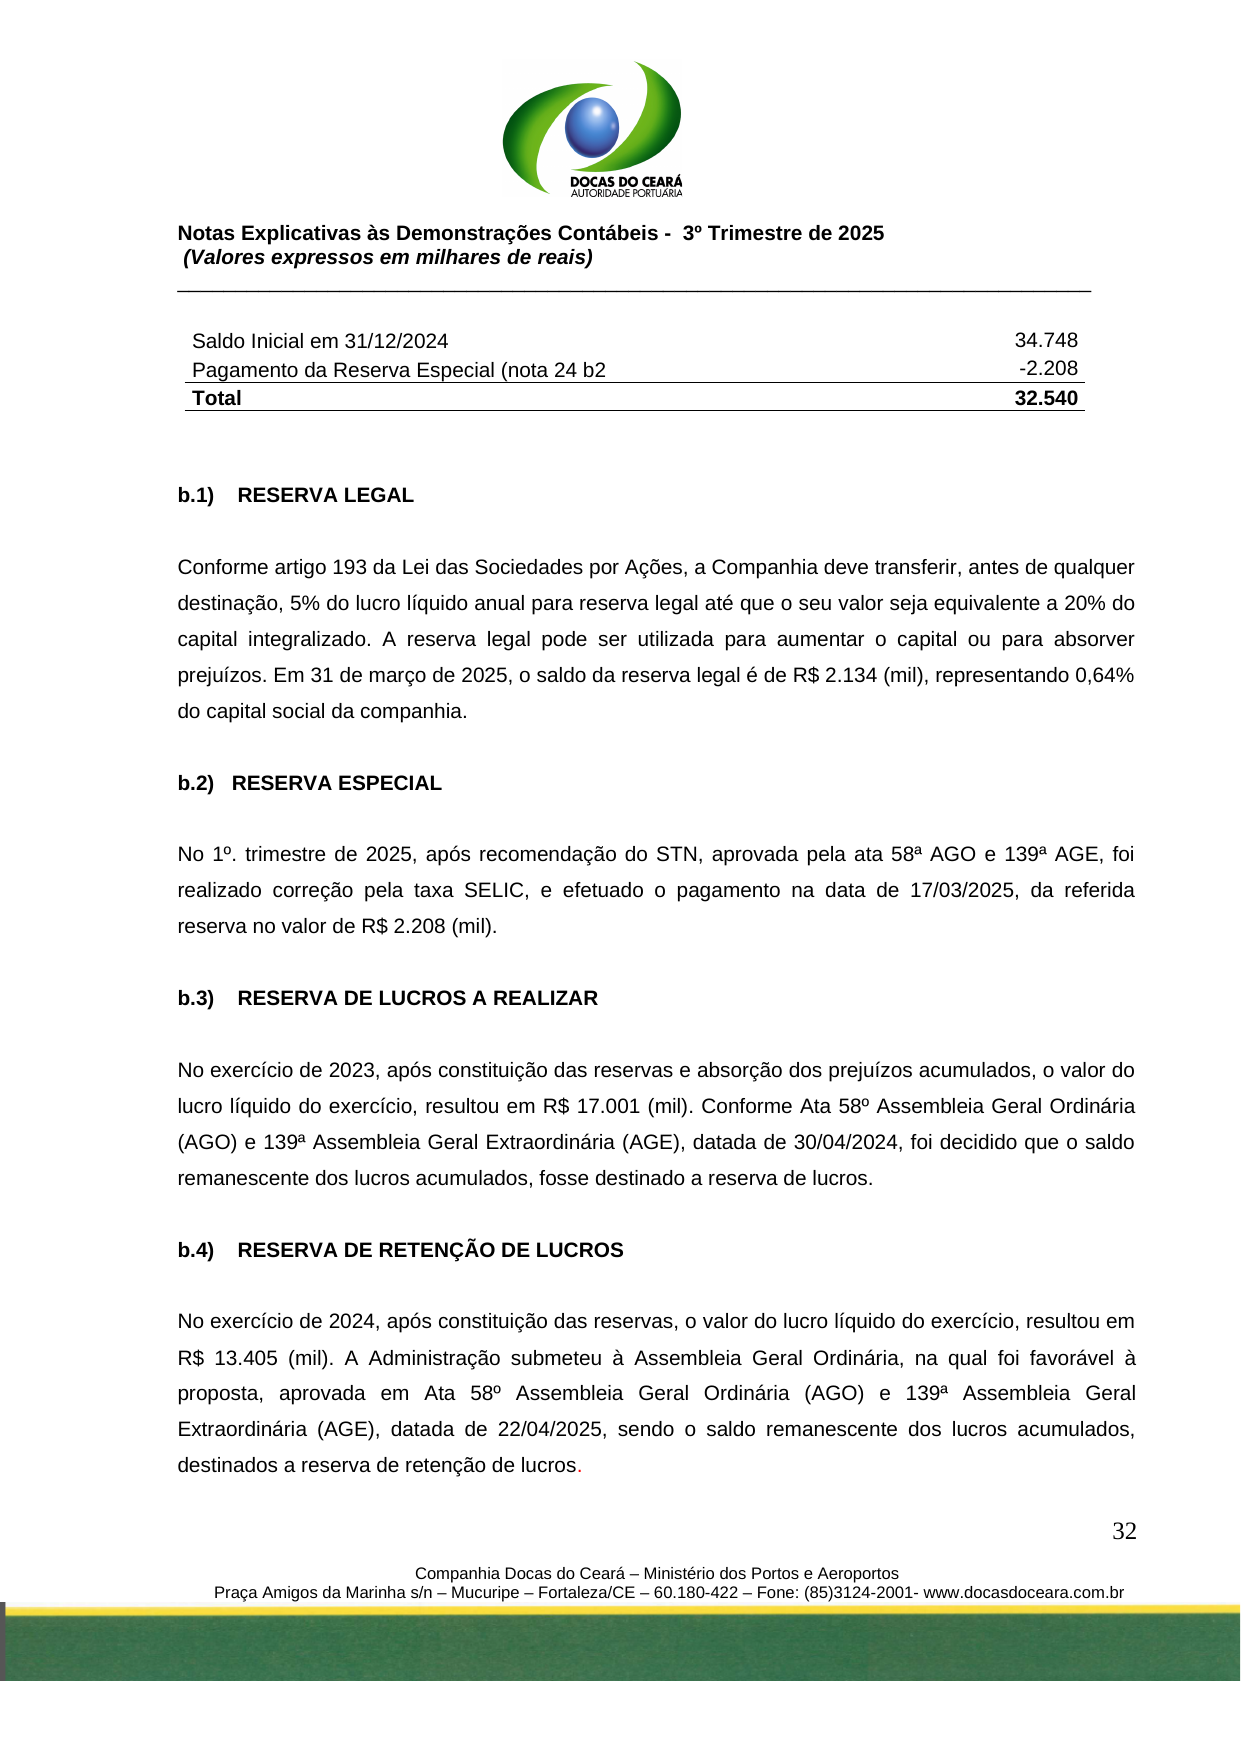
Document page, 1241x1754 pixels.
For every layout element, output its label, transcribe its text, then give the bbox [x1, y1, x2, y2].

text b.4) RESERVA DE RETENÇÃO DE LUCROS [177, 1237, 1137, 1261]
table_cell Total [185, 383, 727, 410]
table_cell Pagamento da Reserva Especial (nota 24 b2 [185, 353, 727, 382]
text b.3) RESERVA DE LUCROS A REALIZAR [177, 986, 1137, 1010]
table_cell 34.748 [727, 325, 1085, 353]
text No exercício de 2023, após constituição das reservas e absorção dos prejuízos acumulados, o valor do lucro líquido do exercício, resultou em R$ 17.001 (mil). Conforme Ata 58º Assembleia Geral Ordinária (AGO) e 139ª Assembleia Geral Extraordinária (AGE), datada de 30/04/2024, foi decidido que o saldo remanescente dos lucros acumulados, fosse destinado a reserva de lucros. [177, 1058, 1137, 1189]
text Conforme artigo 193 da Lei das Sociedades por Ações, a Companhia deve transferir, antes de qualquer destinação, 5% do lucro líquido anual para reserva legal até que o seu valor seja equivalente a 20% do capital integralizado. A reserva legal pode ser utilizada para aumentar o capital ou para absorver prejuízos. Em 31 de março de 2025, o saldo da reserva legal é de R$ 2.134 (mil), representando 0,64% do capital social da companhia. [177, 555, 1137, 722]
text No 1º. trimestre de 2025, após recomendação do STN, aprovada pela ata 58ª AGO e 139ª AGE, foi realizado correção pela taxa SELIC, e efetuado o pagamento na data de 17/03/2025, da referida reserva no valor de R$ 2.208 (mil). [177, 842, 1137, 938]
table_cell -2.208 [727, 353, 1085, 382]
text b.2) RESERVA ESPECIAL [177, 770, 1137, 794]
text No exercício de 2024, após constituição das reservas, o valor do lucro líquido do exercício, resultou em R$ 13.405 (mil). A Administração submeteu à Assembleia Geral Ordinária, na qual foi favorável à proposta, aprovada em Ata 58º Assembleia Geral Ordinária (AGO) e 139ª Assembleia Geral Extraordinária (AGE), datada de 22/04/2025, sendo o saldo remanescente dos lucros acumulados, destinados a reserva de retenção de lucros. [177, 1309, 1137, 1477]
table_cell 32.540 [727, 383, 1085, 410]
table_cell Saldo Inicial em 31/12/2024 [185, 325, 727, 353]
text b.1) RESERVA LEGAL [177, 483, 1137, 507]
